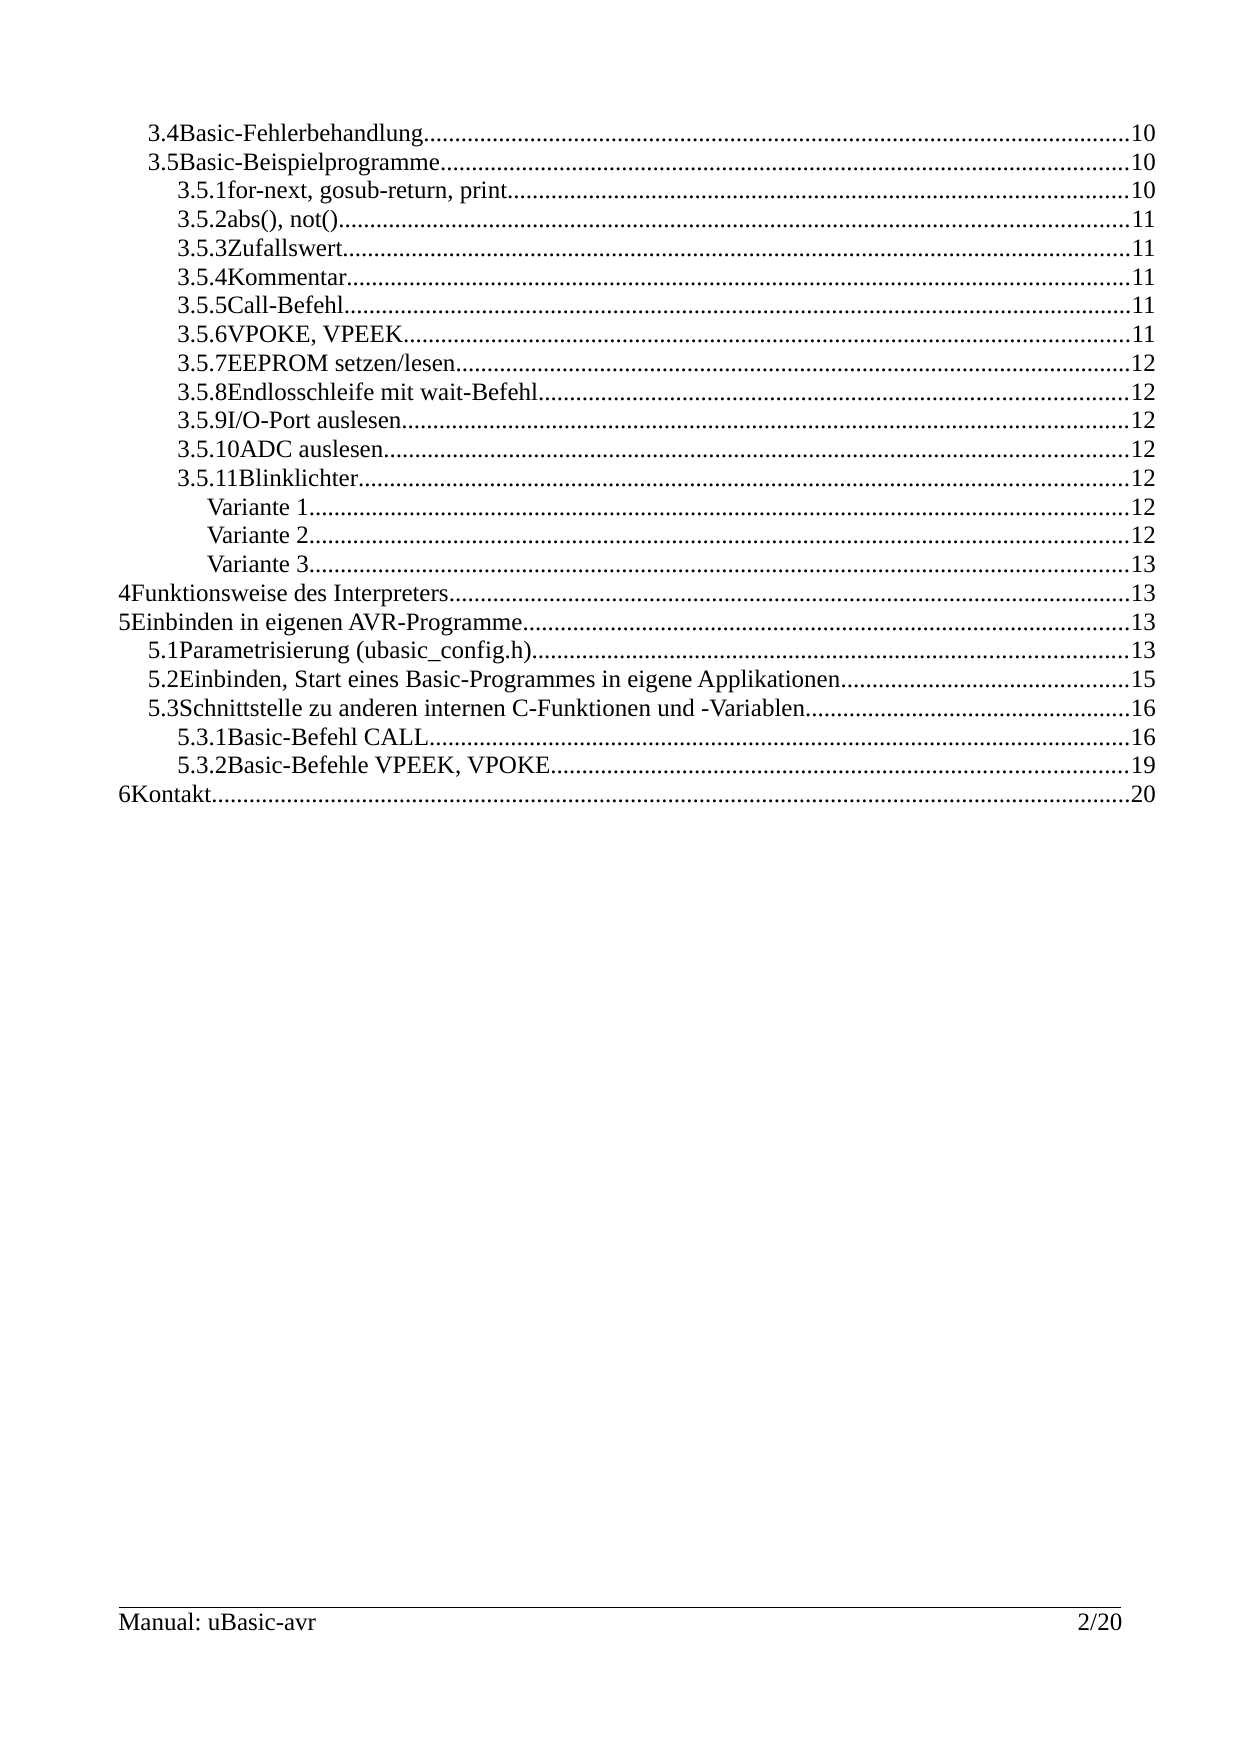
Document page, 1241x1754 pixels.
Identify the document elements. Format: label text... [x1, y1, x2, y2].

text 5.2Einbinden, Start eines Basic-Programmes in eigene Applikationen 15 [148, 664, 1156, 693]
text Variante 1 12 [207, 492, 1156, 521]
text 5.3Schnittstelle zu anderen internen C-Funktionen und -Variablen 16 [148, 693, 1156, 722]
text 5.1Parametrisierung (ubasic_config.h) 13 [148, 636, 1156, 664]
text 3.5Basic-Beispielprogramme 10 [148, 147, 1156, 176]
text 3.5.5Call-Befehl 11 [177, 291, 1156, 319]
text 3.5.2abs(), not() 11 [177, 204, 1156, 233]
text 6Kontakt 20 [118, 779, 1156, 808]
text Variante 3 13 [207, 549, 1156, 578]
text 5Einbinden in eigenen AVR-Programme 13 [118, 607, 1156, 636]
text 3.5.8Endlosschleife mit wait-Befehl 12 [177, 377, 1156, 406]
text 3.5.1for-next, gosub-return, print 10 [177, 176, 1156, 204]
text 3.5.4Kommentar 11 [177, 262, 1156, 291]
text 3.4Basic-Fehlerbehandlung 10 [148, 118, 1156, 147]
text 3.5.11Blinklichter 12 [177, 463, 1156, 492]
text Variante 2 12 [207, 521, 1156, 549]
text 3.5.6VPOKE, VPEEK 11 [177, 319, 1156, 348]
text 3.5.7EEPROM setzen/lesen 12 [177, 348, 1156, 377]
text 3.5.3Zufallswert 11 [177, 233, 1156, 262]
text 4Funktionsweise des Interpreters 13 [118, 578, 1156, 607]
text 5.3.2Basic-Befehle VPEEK, VPOKE 19 [177, 751, 1156, 779]
text 5.3.1Basic-Befehl CALL 16 [177, 722, 1156, 751]
text 3.5.9I/O-Port auslesen 12 [177, 406, 1156, 434]
text 3.5.10ADC auslesen 12 [177, 434, 1156, 463]
